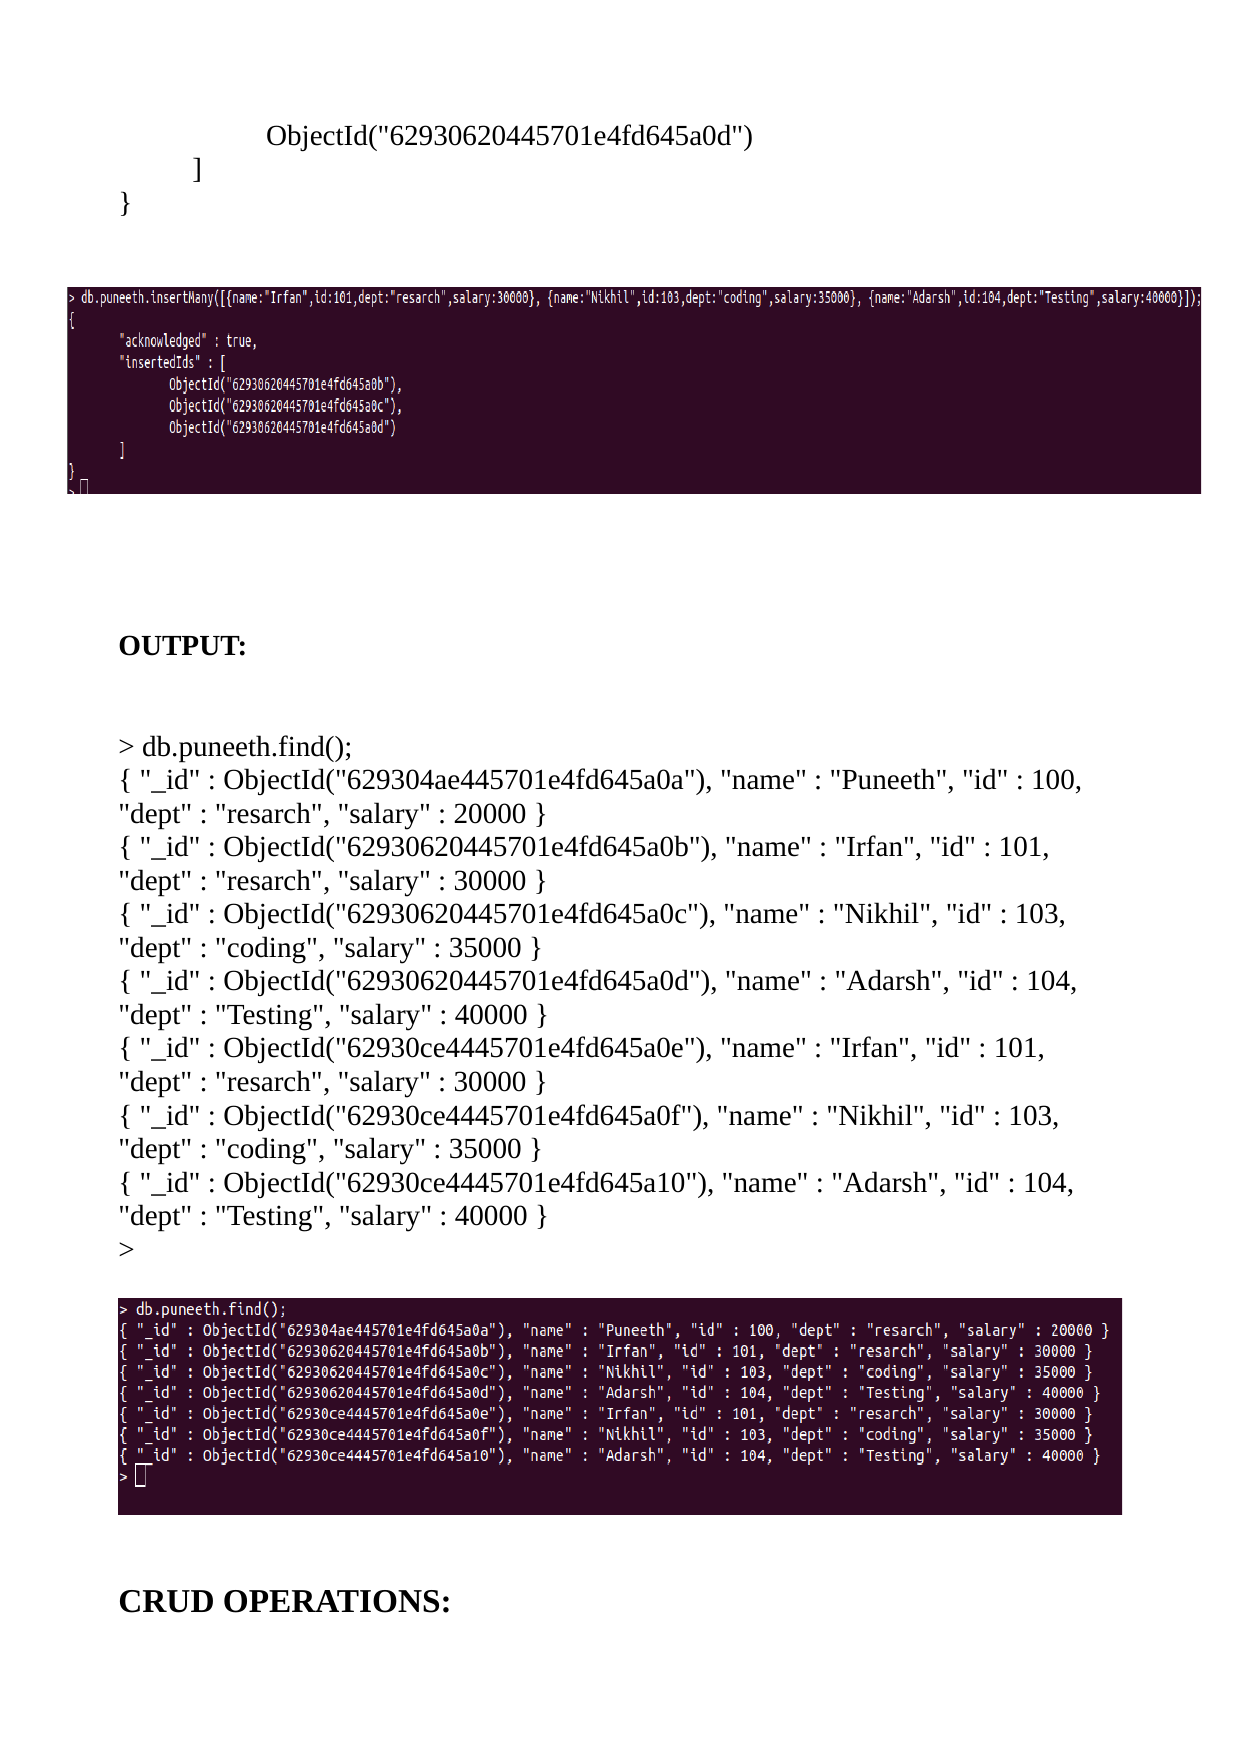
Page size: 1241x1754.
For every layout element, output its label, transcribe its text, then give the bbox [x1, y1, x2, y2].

text OUTPUT: [118, 628, 1122, 662]
text { "_id" : ObjectId("62930620445701e4fd645a0c"), "name" : "Nikhil", "id" : 103, "dept" : "coding", "salary" : 35000 } [118, 896, 1122, 963]
text } [118, 185, 1122, 219]
picture [67, 287, 1202, 494]
text { "_id" : ObjectId("62930ce4445701e4fd645a0f"), "name" : "Nikhil", "id" : 103, "dept" : "coding", "salary" : 35000 } [118, 1098, 1122, 1165]
text { "_id" : ObjectId("62930ce4445701e4fd645a10"), "name" : "Adarsh", "id" : 104, "dept" : "Testing", "salary" : 40000 } [118, 1165, 1122, 1232]
text CRUD OPERATIONS: [118, 1582, 1122, 1620]
text > db.puneeth.find(); [118, 729, 1122, 762]
text ObjectId("62930620445701e4fd645a0d") [118, 118, 1122, 152]
picture [118, 1298, 1123, 1515]
text { "_id" : ObjectId("62930ce4445701e4fd645a0e"), "name" : "Irfan", "id" : 101, "dept" : "resarch", "salary" : 30000 } [118, 1031, 1122, 1098]
text { "_id" : ObjectId("629304ae445701e4fd645a0a"), "name" : "Puneeth", "id" : 100, "dept" : "resarch", "salary" : 20000 } [118, 762, 1122, 829]
text > [118, 1232, 1122, 1265]
text { "_id" : ObjectId("62930620445701e4fd645a0d"), "name" : "Adarsh", "id" : 104, "dept" : "Testing", "salary" : 40000 } [118, 963, 1122, 1031]
text ] [118, 152, 1122, 185]
text { "_id" : ObjectId("62930620445701e4fd645a0b"), "name" : "Irfan", "id" : 101, "dept" : "resarch", "salary" : 30000 } [118, 829, 1122, 896]
